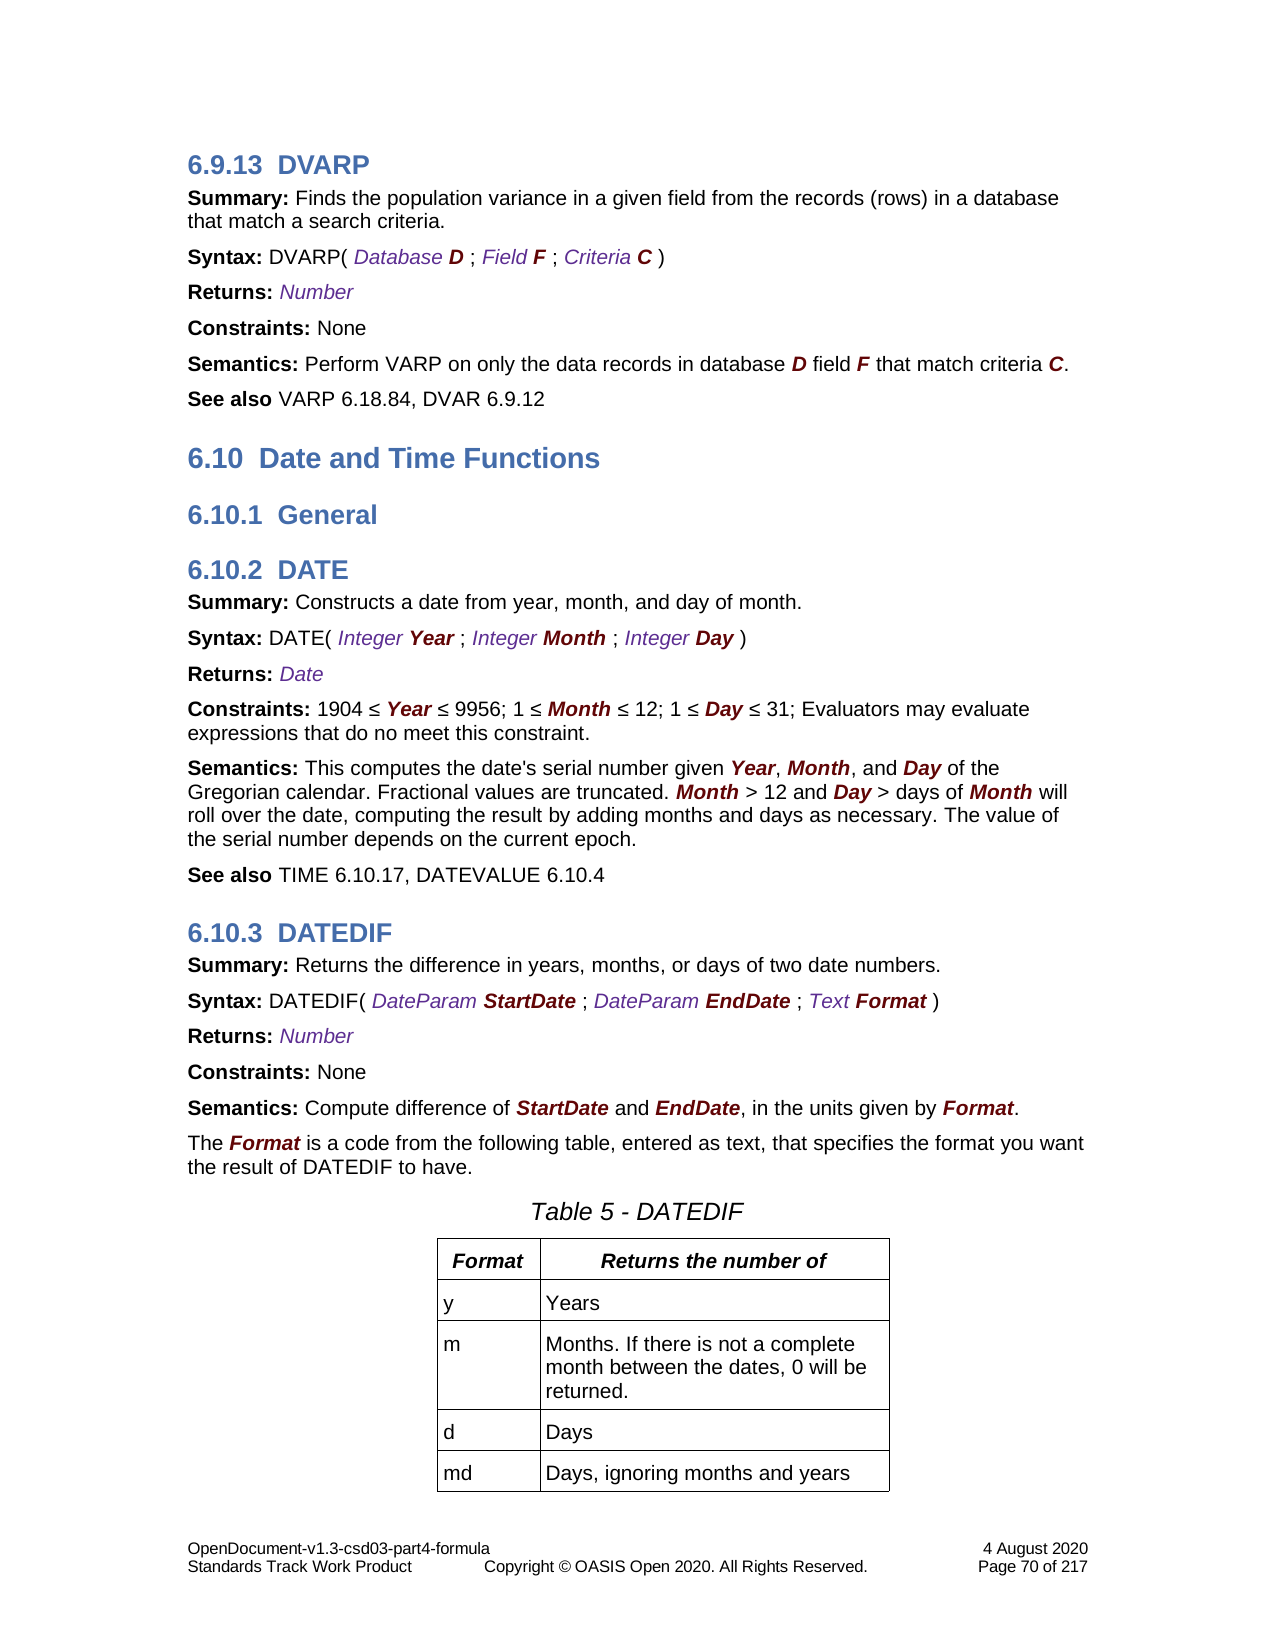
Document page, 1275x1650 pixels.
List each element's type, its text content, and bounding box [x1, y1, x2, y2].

text Semantics: This computes the date's serial number given Year, Month, and Day of the Gregorian calendar. Fractional values are truncated. Month > 12 and Day > days of Month will roll over the date, computing the result by adding months and days as necessary. The value of the serial number depends on the current epoch. [187, 757, 1088, 851]
subtitle General [187, 500, 1088, 530]
subtitle DATEDIF [187, 918, 1088, 948]
text Constraints: None [187, 316, 1088, 340]
text Semantics: Perform VARP on only the data records in database D field F that match criteria C. [187, 352, 1088, 376]
text Summary: Returns the difference in years, months, or days of two date numbers. [187, 954, 1088, 977]
text Returns: Number [187, 1025, 1088, 1048]
table_cell Years [541, 1280, 889, 1320]
text Summary: Finds the population variance in a given field from the records (rows) in a database that match a search criteria. [187, 186, 1088, 233]
table_header Returns the number of [541, 1239, 889, 1279]
text Returns: Date [187, 662, 1088, 686]
table_cell Days, ignoring months and years [541, 1451, 889, 1491]
text See also VARP 6.18.84, DVAR 6.9.12 [187, 388, 1088, 411]
table_cell d [438, 1410, 540, 1450]
subtitle Date and Time Functions [187, 442, 1088, 475]
text Returns: Number [187, 281, 1088, 304]
text Syntax: DVARP( Database D ; Field F ; Criteria C ) [187, 245, 1088, 269]
text The Format is a code from the following table, entered as text, that specifies the format you want the result of DATEDIF to have. [187, 1132, 1088, 1179]
table_cell Days [541, 1410, 889, 1450]
subtitle DATE [187, 555, 1088, 585]
table_cell m [438, 1321, 540, 1408]
text Syntax: DATE( Integer Year ; Integer Month ; Integer Day ) [187, 626, 1088, 650]
text Summary: Constructs a date from year, month, and day of month. [187, 591, 1088, 614]
text See also TIME 6.10.17, DATEVALUE 6.10.4 [187, 863, 1088, 887]
table_header Format [438, 1239, 540, 1279]
subtitle DVARP [187, 150, 1088, 180]
table_cell y [438, 1280, 540, 1320]
text Table 5 - DATEDIF [187, 1197, 1088, 1226]
table_cell Months. If there is not a complete month between the dates, 0 will be returned. [541, 1321, 889, 1408]
text Constraints: None [187, 1061, 1088, 1084]
text Syntax: DATEDIF( DateParam StartDate ; DateParam EndDate ; Text Format ) [187, 989, 1088, 1013]
text Semantics: Compute difference of StartDate and EndDate, in the units given by Format. [187, 1096, 1088, 1120]
table_cell md [438, 1451, 540, 1491]
text Constraints: 1904 ≤ Year ≤ 9956; 1 ≤ Month ≤ 12; 1 ≤ Day ≤ 31; Evaluators may evaluate expressions that do no meet this constraint. [187, 698, 1088, 745]
